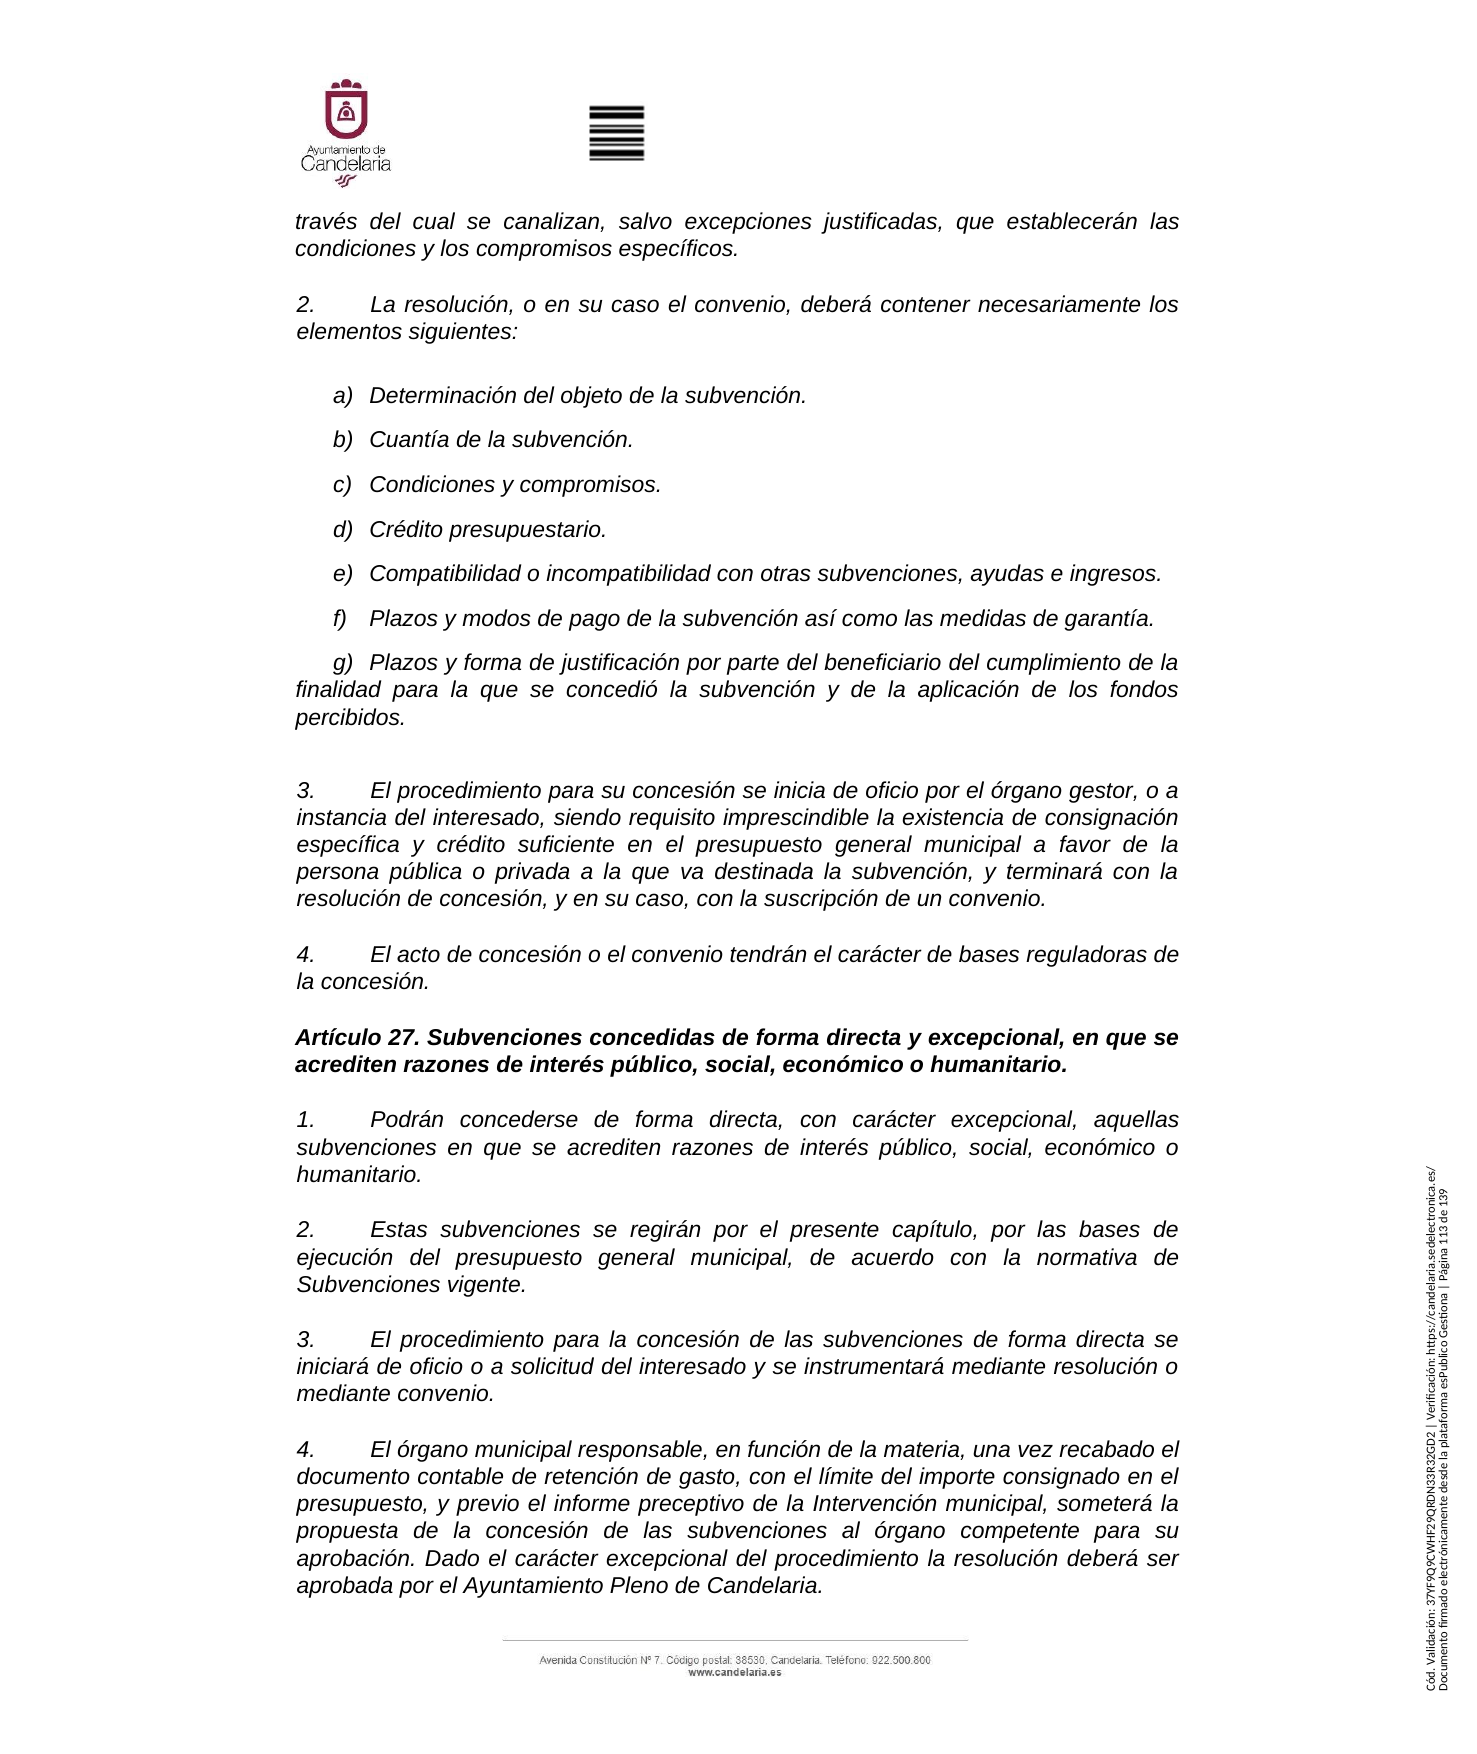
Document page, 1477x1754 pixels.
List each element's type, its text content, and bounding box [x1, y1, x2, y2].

list El acto de concesión o el convenio tendrán el carácter de bases reguladoras de la concesión. [296, 941, 1182, 994]
list Determinación del objeto de la subvención. [295, 382, 1182, 408]
list Podrán concederse de forma directa, con carácter excepcional, aquellas subvenciones en que se acrediten razones de interés público, social, económico o humanitario. [296, 1106, 1182, 1187]
list Crédito presupuestario. [295, 516, 1182, 542]
list Condiciones y compromisos. [295, 471, 1182, 497]
list El órgano municipal responsable, en función de la materia, una vez recabado el documento contable de retención de gasto, con el límite del importe consignado en el presupuesto, y previo el informe preceptivo de la Intervención municipal, someterá la propuesta de la concesión de las subvenciones al órgano competente para su aprobación. Dado el carácter excepcional del procedimiento la resolución deberá ser aprobada por el Ayuntamiento Pleno de Candelaria. [296, 1436, 1182, 1598]
list Plazos y modos de pago de la subvención así como las medidas de garantía. [295, 605, 1182, 631]
list Plazos y forma de justificación por parte del beneficiario del cumplimiento de la finalidad para la que se concedió la subvención y de la aplicación de los fondos percibidos. [295, 649, 1182, 730]
text Artículo 27. Subvenciones concedidas de forma directa y excepcional, en que se acrediten razones de interés público, social, económico o humanitario. [295, 1024, 1182, 1077]
list El procedimiento para la concesión de las subvenciones de forma directa se iniciará de oficio o a solicitud del interesado y se instrumentará mediante resolución o mediante convenio. [296, 1326, 1182, 1407]
text través del cual se canalizan, salvo excepciones justificadas, que establecerán las condiciones y los compromisos específicos. [295, 208, 1182, 261]
list Compatibilidad o incompatibilidad con otras subvenciones, ayudas e ingresos. [295, 560, 1182, 586]
list Cuantía de la subvención. [295, 426, 1182, 453]
list El procedimiento para su concesión se inicia de oficio por el órgano gestor, o a instancia del interesado, siendo requisito imprescindible la existencia de consignación específica y crédito suficiente en el presupuesto general municipal a favor de la persona pública o privada a la que va destinada la subvención, y terminará con la resolución de concesión, y en su caso, con la suscripción de un convenio. [296, 777, 1182, 911]
list Estas subvenciones se regirán por el presente capítulo, por las bases de ejecución del presupuesto general municipal, de acuerdo con la normativa de Subvenciones vigente. [296, 1216, 1182, 1297]
list La resolución, o en su caso el convenio, deberá contener necesariamente los elementos siguientes: [296, 291, 1182, 344]
